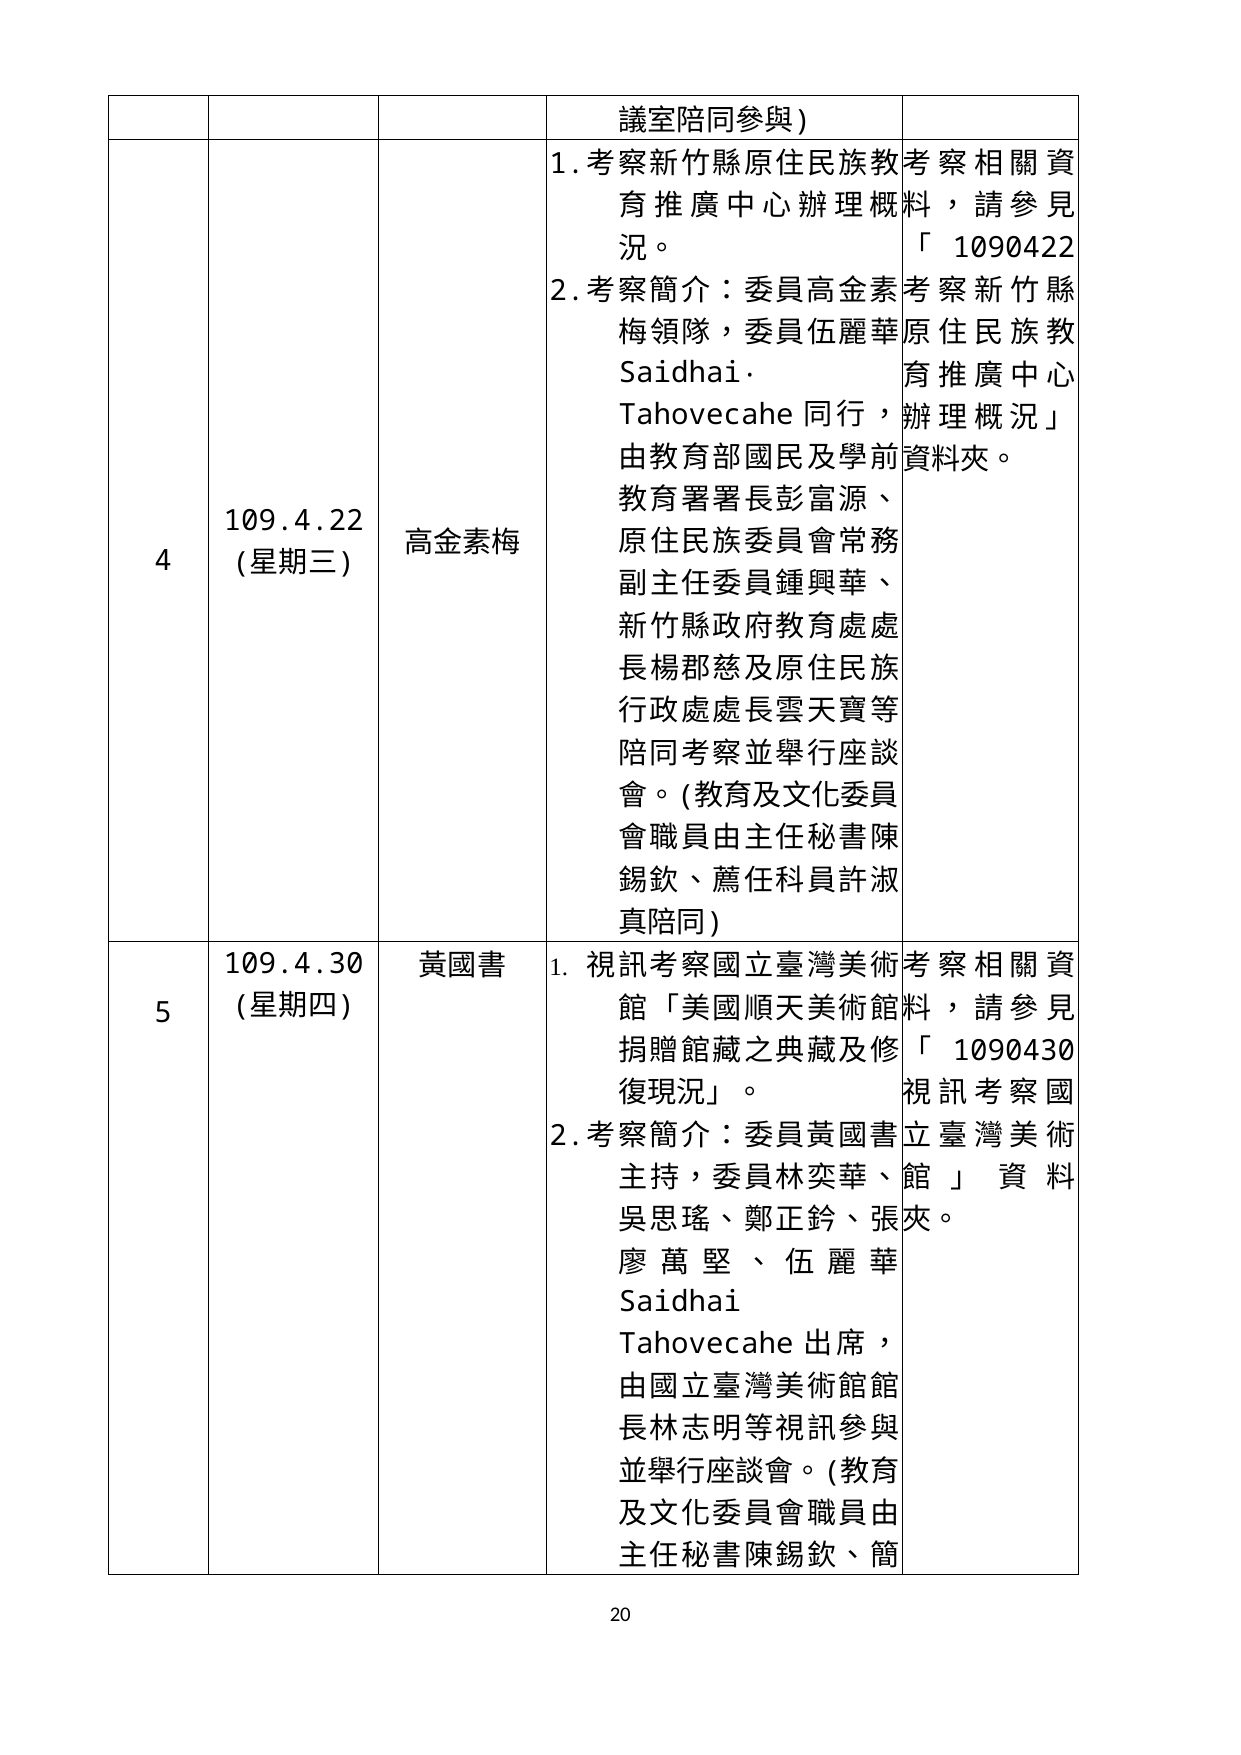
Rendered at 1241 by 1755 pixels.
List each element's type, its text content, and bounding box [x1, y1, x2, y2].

table_cell 議室陪同參與) [547, 96, 902, 138]
table_cell 高金素梅 [379, 140, 546, 941]
table_cell 109.4.22 (星期三) [209, 140, 378, 941]
table_cell 考察相關資料，請參見「1090422考察新竹縣原住民族教育推廣中心辦理概況」資料夾。 [903, 140, 1078, 941]
table_cell [109, 140, 208, 941]
table_cell 考察相關資料，請參見「1090430視訊考察國立臺灣美術館」資料夾。 [903, 942, 1078, 1574]
table_cell [379, 96, 546, 138]
table_cell 黃國書 [379, 942, 546, 1574]
table_cell 109.4.30 (星期四) [209, 942, 378, 1574]
table_cell [109, 942, 208, 1574]
table_cell [903, 96, 1078, 138]
table_cell [209, 96, 378, 138]
table_cell 視訊考察國立臺灣美術館「美國順天美術館捐贈館藏之典藏及修復現況」。 考察簡介：委員黃國書主持，委員林奕華、吳思瑤、鄭正鈐、張廖萬堅、伍麗華Saidhai Tahovecahe出席，由國立臺灣美術館館長林志明等視訊參與並舉行座談會。(教育及文化委員會職員由主任秘書陳錫欽、簡 [547, 942, 902, 1574]
table_cell 考察新竹縣原住民族教育推廣中心辦理概況。 考察簡介：委員高金素梅領隊，委員伍麗華Saidhai‧Tahovecahe同行，由教育部國民及學前教育署署長彭富源、原住民族委員會常務副主任委員鍾興華、新竹縣政府教育處處長楊郡慈及原住民族行政處處長雲天寶等陪同考察並舉行座談會。(教育及文化委員會職員由主任秘書陳錫欽、薦任科員許淑真陪同) [547, 140, 902, 941]
table_cell [109, 96, 208, 138]
